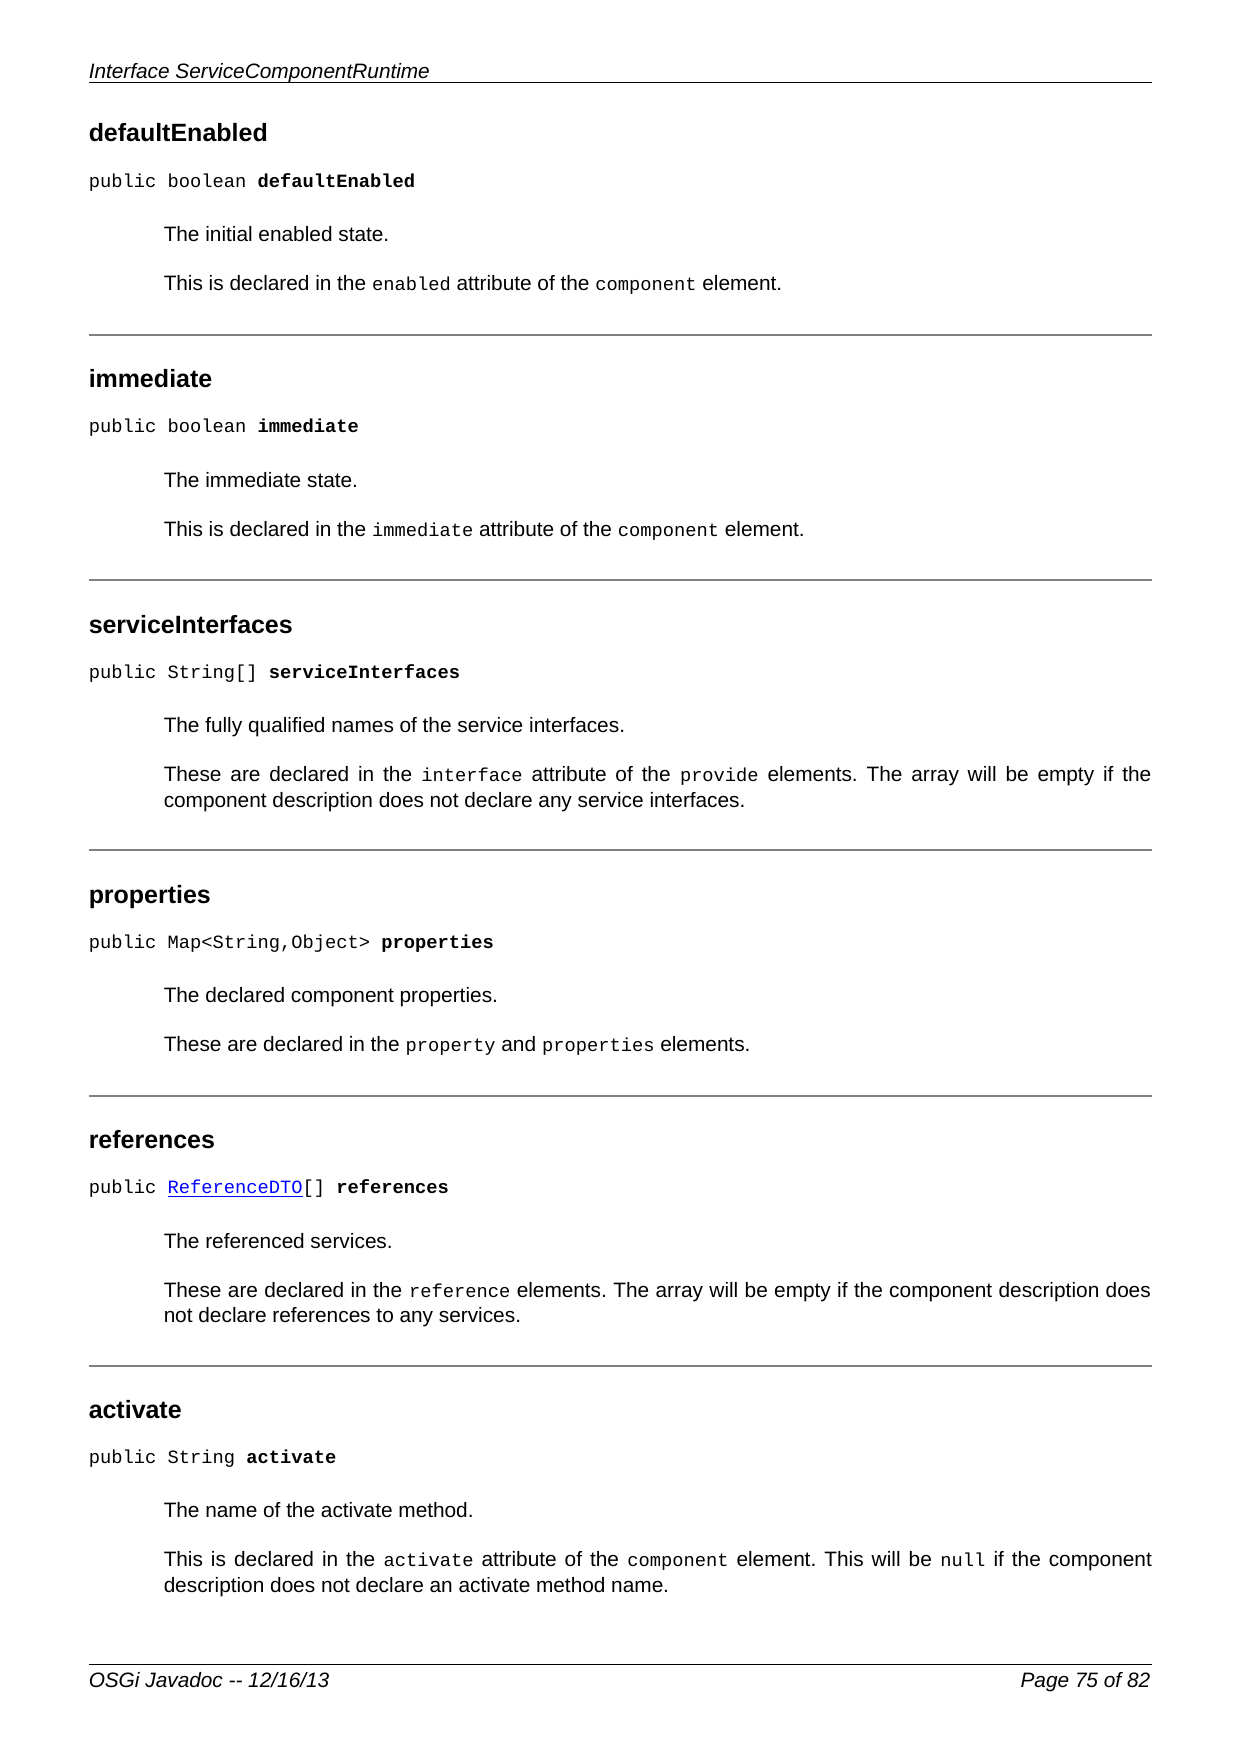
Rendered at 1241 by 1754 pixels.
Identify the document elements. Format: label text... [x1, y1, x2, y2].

subtitle references [88, 1125, 1152, 1154]
text This is declared in the activate attribute of the component element. This will be null if the component description does not declare an activate method name. [163, 1547, 1152, 1596]
subtitle activate [88, 1395, 1152, 1424]
text public boolean defaultEnabled [88, 171, 1152, 193]
text The immediate state. [163, 467, 1152, 491]
text public ReferenceDTO[] references [88, 1178, 1152, 1199]
text These are declared in the reference elements. The array will be empty if the component description does not declare references to any services. [163, 1278, 1152, 1327]
text These are declared in the property and properties elements. [163, 1032, 1152, 1057]
subtitle serviceInterfaces [88, 610, 1152, 639]
text The fully qualified names of the service interfaces. [163, 713, 1152, 737]
text public String[] serviceInterfaces [88, 663, 1152, 684]
text The name of the activate method. [163, 1498, 1152, 1522]
text This is declared in the immediate attribute of the component element. [163, 516, 1152, 542]
text public String activate [88, 1448, 1152, 1469]
text This is declared in the enabled attribute of the component element. [163, 271, 1152, 296]
subtitle defaultEnabled [88, 118, 1152, 147]
text The declared component properties. [163, 983, 1152, 1007]
text The initial enabled state. [163, 222, 1152, 246]
subtitle immediate [88, 364, 1152, 393]
text The referenced services. [163, 1229, 1152, 1253]
text public Map<String,Object> properties [88, 932, 1152, 954]
subtitle properties [88, 879, 1152, 908]
text public boolean immediate [88, 417, 1152, 438]
text These are declared in the interface attribute of the provide elements. The array will be empty if the component description does not declare any service interfaces. [163, 762, 1152, 811]
